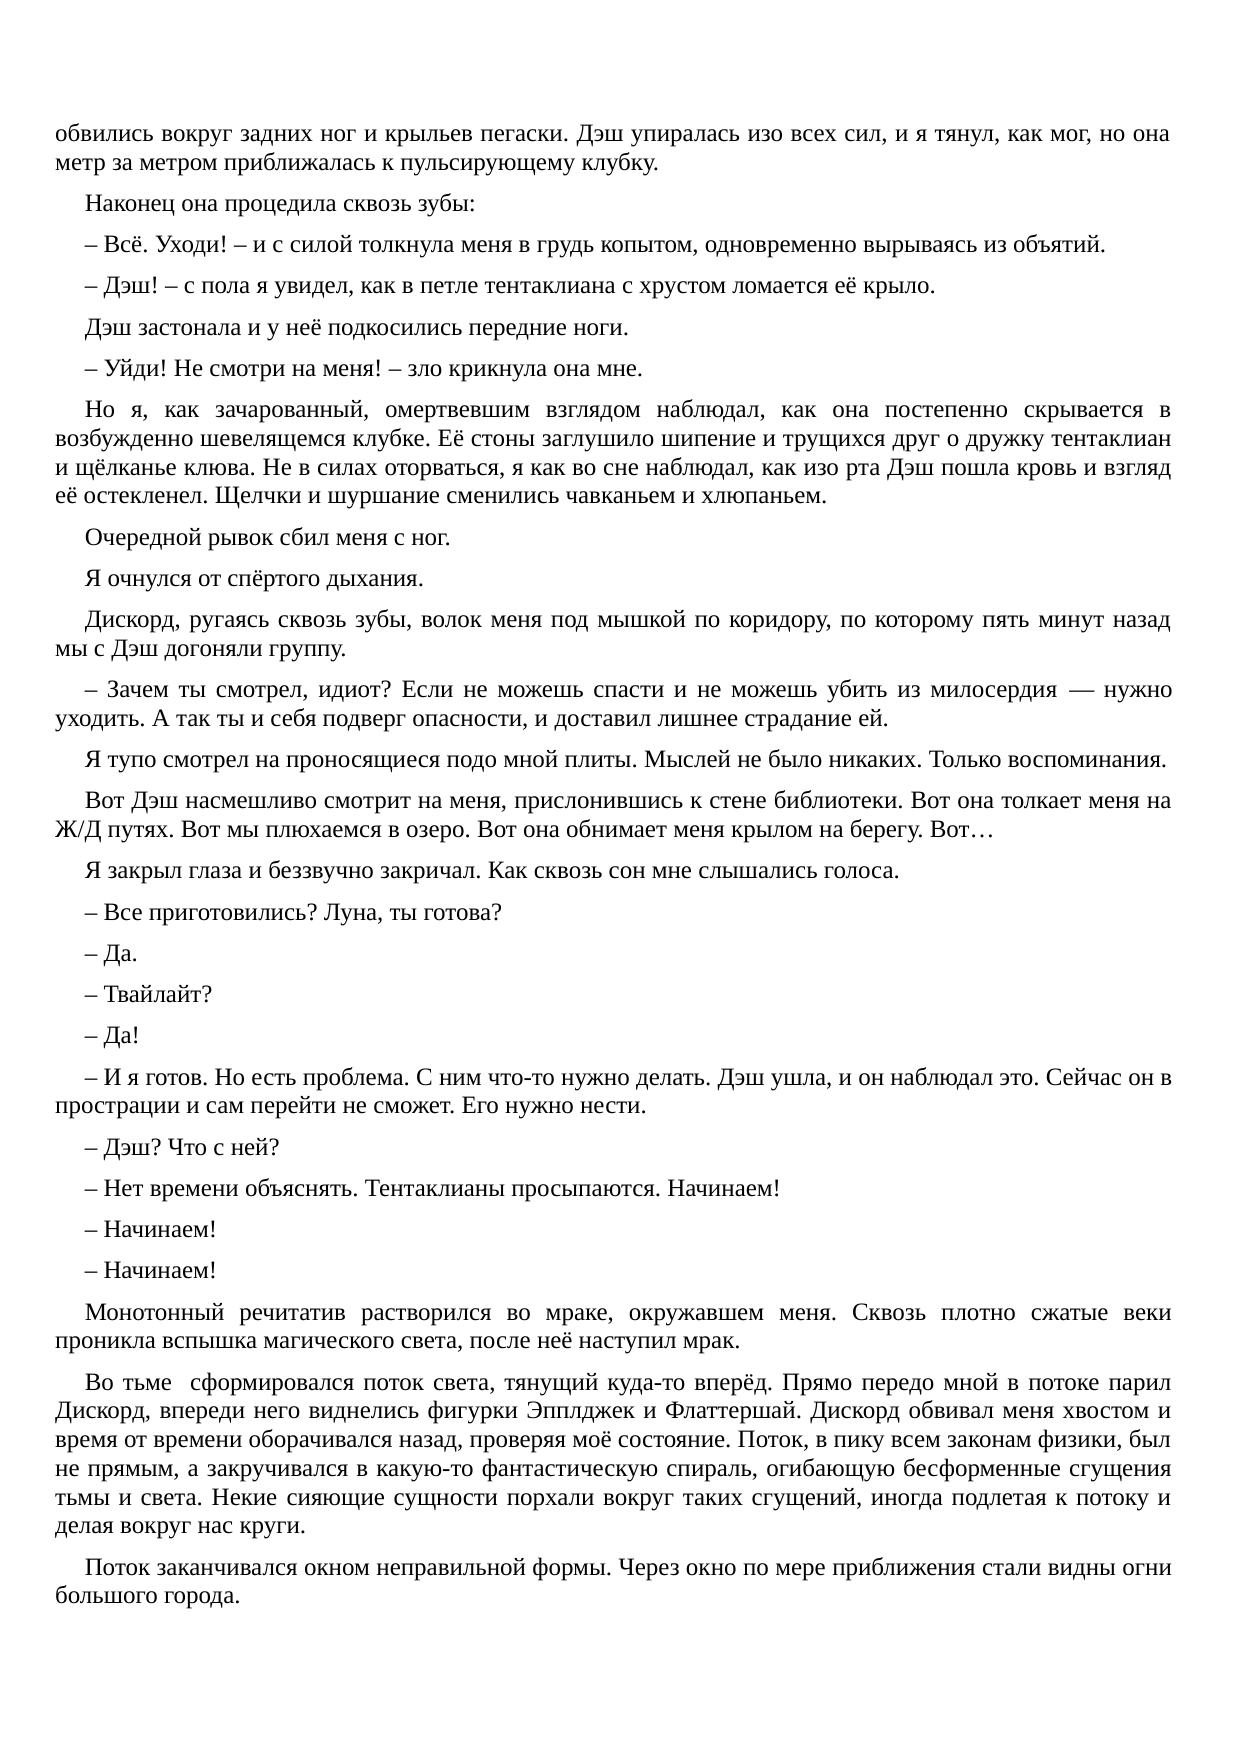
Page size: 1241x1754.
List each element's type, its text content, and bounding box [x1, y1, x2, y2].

text Дискорд, ругаясь сквозь зубы, волок меня под мышкой по коридору, по которому пять минут назад мы с Дэш догоняли группу. [55, 604, 1172, 662]
text Наконец она процедила сквозь зубы: [55, 188, 1172, 217]
text – Нет времени объяснять. Тентаклианы просыпаются. Начинаем! [55, 1173, 1172, 1202]
text Монотонный речитатив растворился во мраке, окружавшем меня. Сквозь плотно сжатые веки проникла вспышка магического света, после неё наступил мрак. [55, 1297, 1172, 1354]
text обвились вокруг задних ног и крыльев пегаски. Дэш упиралась изо всех сил, и я тянул, как мог, но она метр за метром приближалась к пульсирующему клубку. [55, 118, 1172, 176]
text Очередной рывок сбил меня с ног. [55, 522, 1172, 551]
text – Все приготовились? Луна, ты готова? [55, 897, 1172, 926]
text – Твайлайт? [55, 979, 1172, 1008]
text Поток заканчивался окном неправильной формы. Через окно по мере приближения стали видны огни большого города. [55, 1552, 1172, 1609]
text – Дэш! – с пола я увидел, как в петле тентаклиана с хрустом ломается её крыло. [55, 271, 1172, 299]
text – Зачем ты смотрел, идиот? Если не можешь спасти и не можешь убить из милосердия — нужно уходить. А так ты и себя подверг опасности, и доставил лишнее страдание ей. [55, 674, 1172, 732]
text Я очнулся от спёртого дыхания. [55, 563, 1172, 592]
text – Дэш? Что с ней? [55, 1132, 1172, 1161]
text – И я готов. Но есть проблема. С ним что-то нужно делать. Дэш ушла, и он наблюдал это. Сейчас он в прострации и сам перейти не сможет. Его нужно нести. [55, 1062, 1172, 1119]
text – Начинаем! [55, 1214, 1172, 1243]
text – Уйди! Не смотри на меня! – зло крикнула она мне. [55, 353, 1172, 382]
text – Всё. Уходи! – и с силой толкнула меня в грудь копытом, одновременно вырываясь из объятий. [55, 229, 1172, 258]
text – Да. [55, 938, 1172, 967]
text – Да! [55, 1021, 1172, 1049]
text Но я, как зачарованный, омертвевшим взглядом наблюдал, как она постепенно скрывается в возбужденно шевелящемся клубке. Её стоны заглушило шипение и трущихся друг о дружку тентаклиан и щёлканье клюва. Не в силах оторваться, я как во сне наблюдал, как изо рта Дэш пошла кровь и взгляд её остекленел. Щелчки и шуршание сменились чавканьем и хлюпаньем. [55, 394, 1172, 509]
text Дэш застонала и у неё подкосились передние ноги. [55, 312, 1172, 341]
text – Начинаем! [55, 1256, 1172, 1284]
text Во тьме сформировался поток света, тянущий куда-то вперёд. Прямо передо мной в потоке парил Дискорд, впереди него виднелись фигурки Эпплджек и Флаттершай. Дискорд обвивал меня хвостом и время от времени оборачивался назад, проверяя моё состояние. Поток, в пику всем законам физики, был не прямым, а закручивался в какую-то фантастическую спираль, огибающую бесформенные сгущения тьмы и света. Некие сияющие сущности порхали вокруг таких сгущений, иногда подлетая к потоку и делая вокруг нас круги. [55, 1367, 1172, 1539]
text Я закрыл глаза и беззвучно закричал. Как сквозь сон мне слышались голоса. [55, 856, 1172, 884]
text Вот Дэш насмешливо смотрит на меня, прислонившись к стене библиотеки. Вот она толкает меня на Ж/Д путях. Вот мы плюхаемся в озеро. Вот она обнимает меня крылом на берегу. Вот… [55, 786, 1172, 843]
text Я тупо смотрел на проносящиеся подо мной плиты. Мыслей не было никаких. Только воспоминания. [55, 744, 1172, 773]
